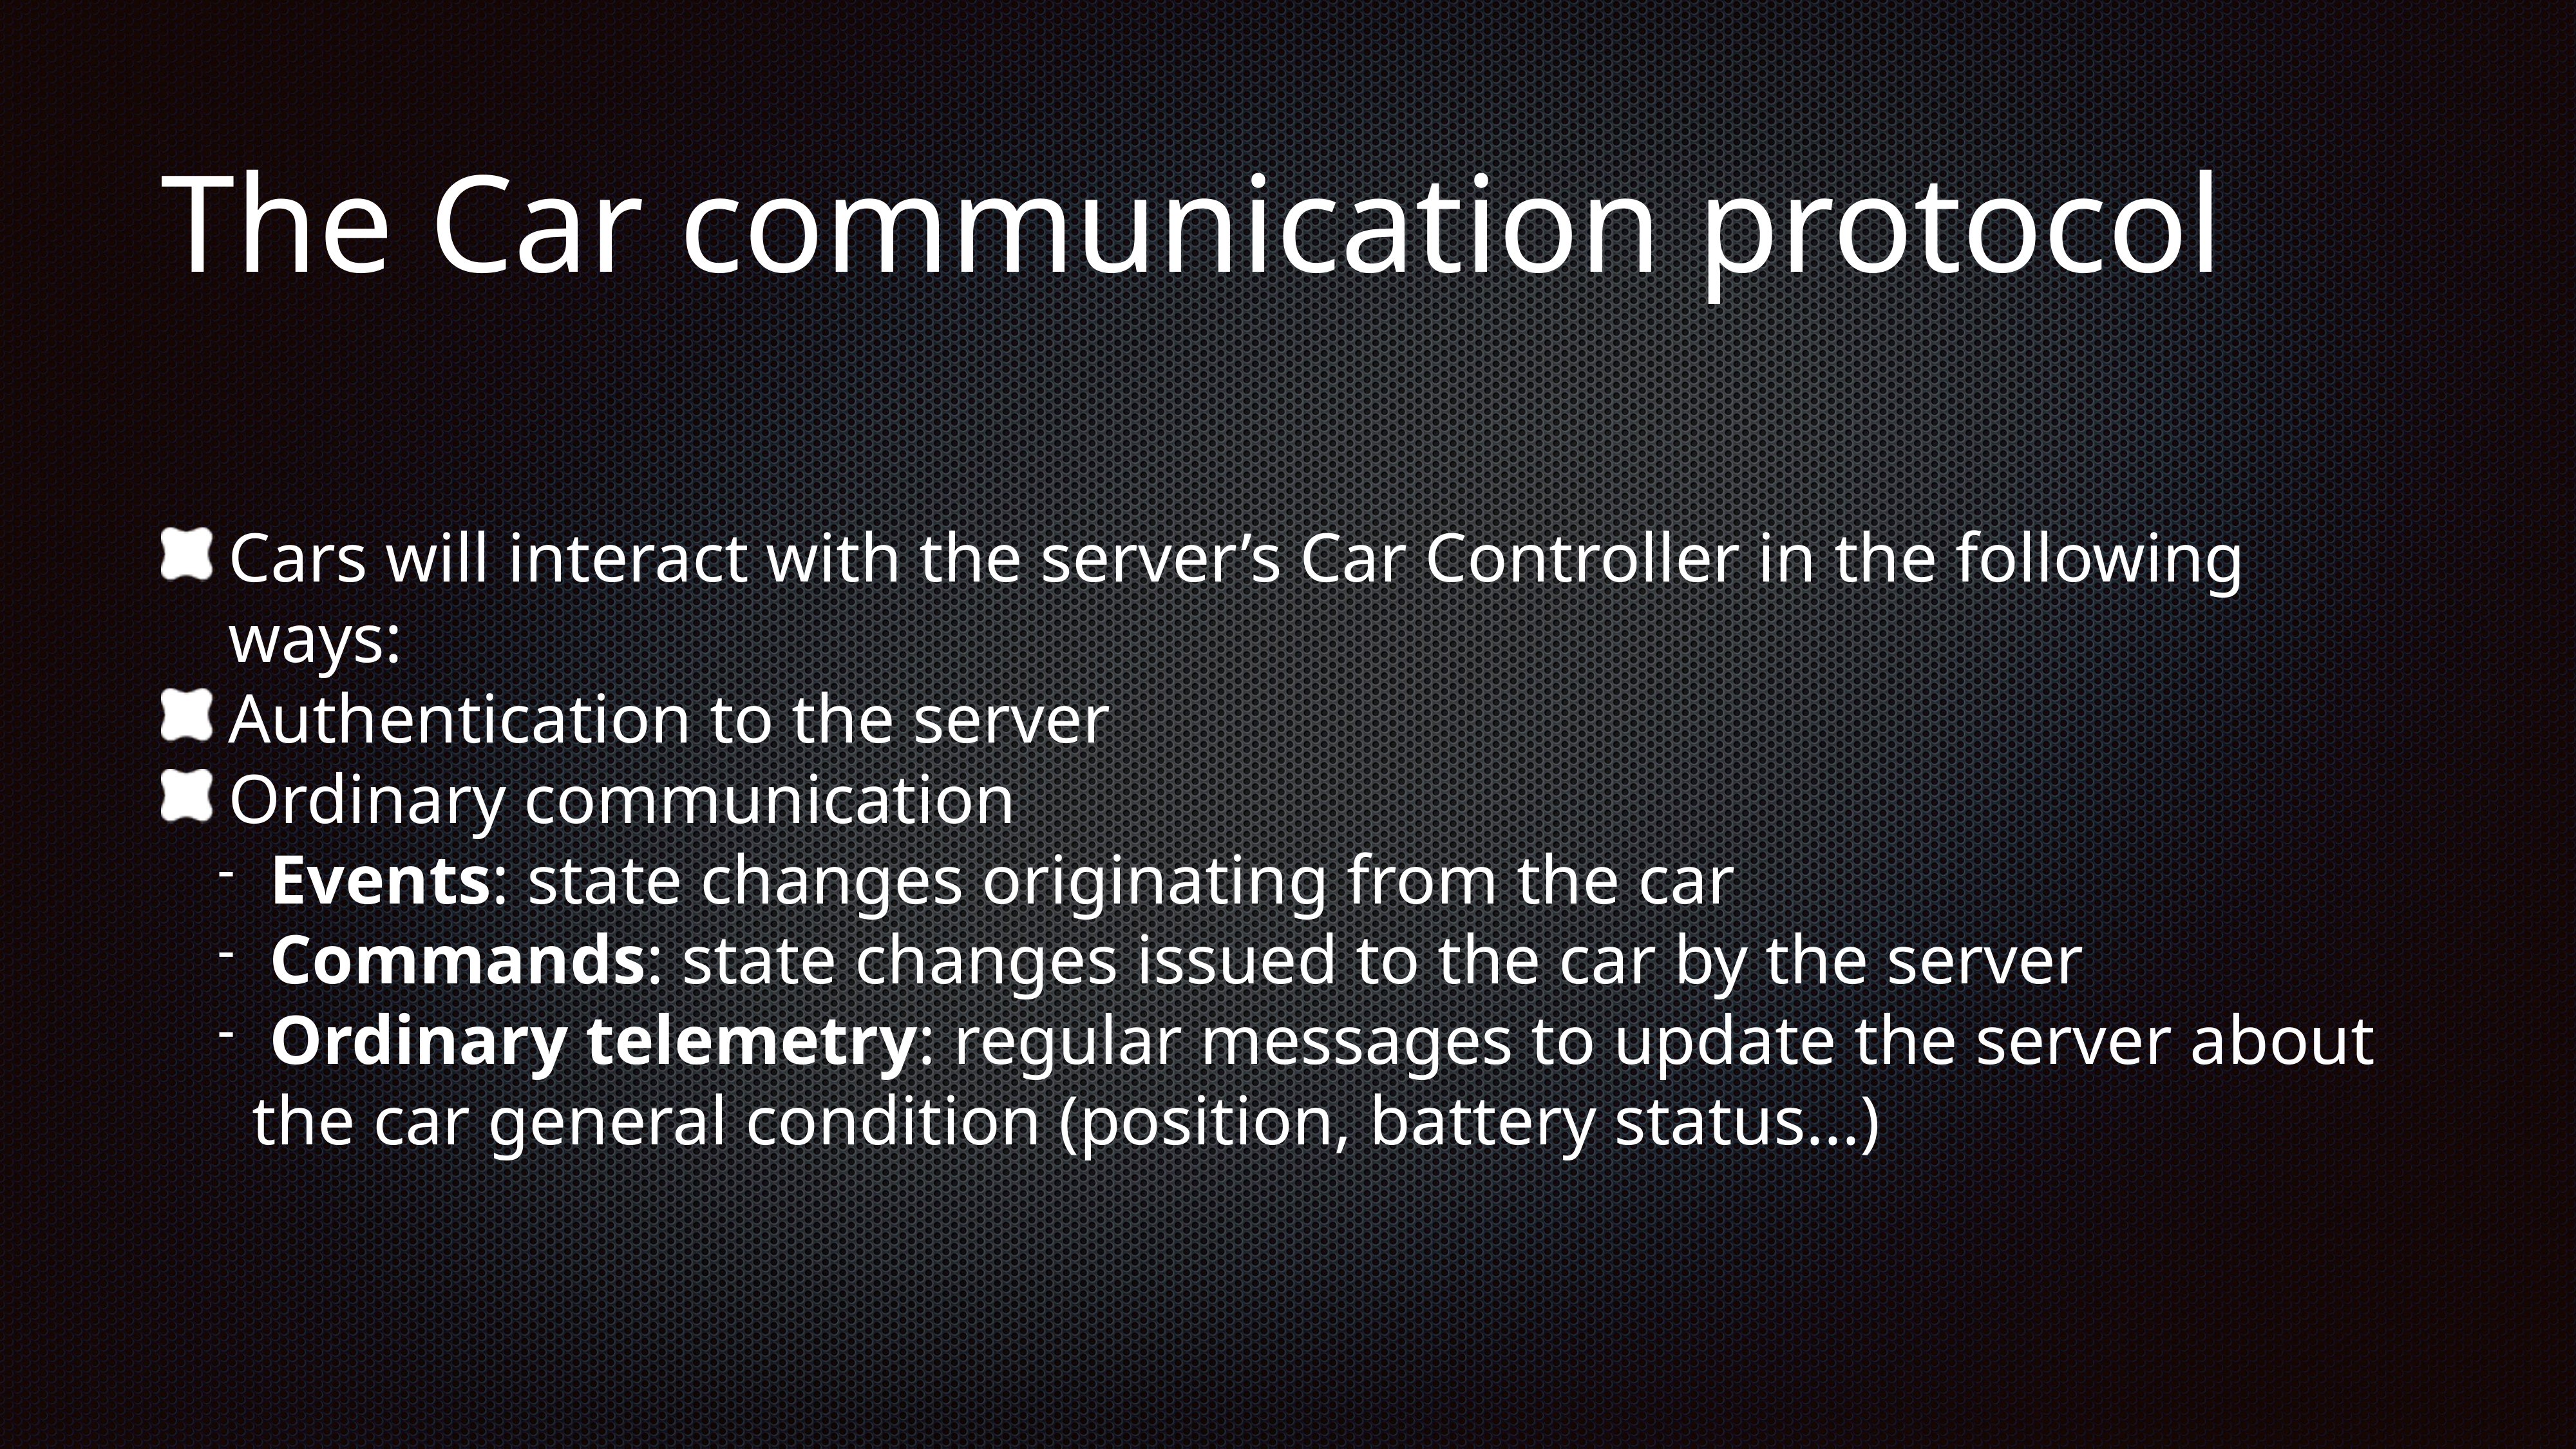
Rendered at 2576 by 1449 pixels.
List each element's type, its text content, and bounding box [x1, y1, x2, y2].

text_box Cars will interact with the server’s Car Controller in the following ways: Authentication to the server Ordinary communication Events: state changes originating from the car Commands: state changes issued to the car by the server Ordinary telemetry: regular messages to update the server about the car general condition (position, battery status...) [155, 412, 2421, 1262]
text_box The Car communication protocol [155, 37, 2421, 400]
picture [0, 0, 2576, 1449]
